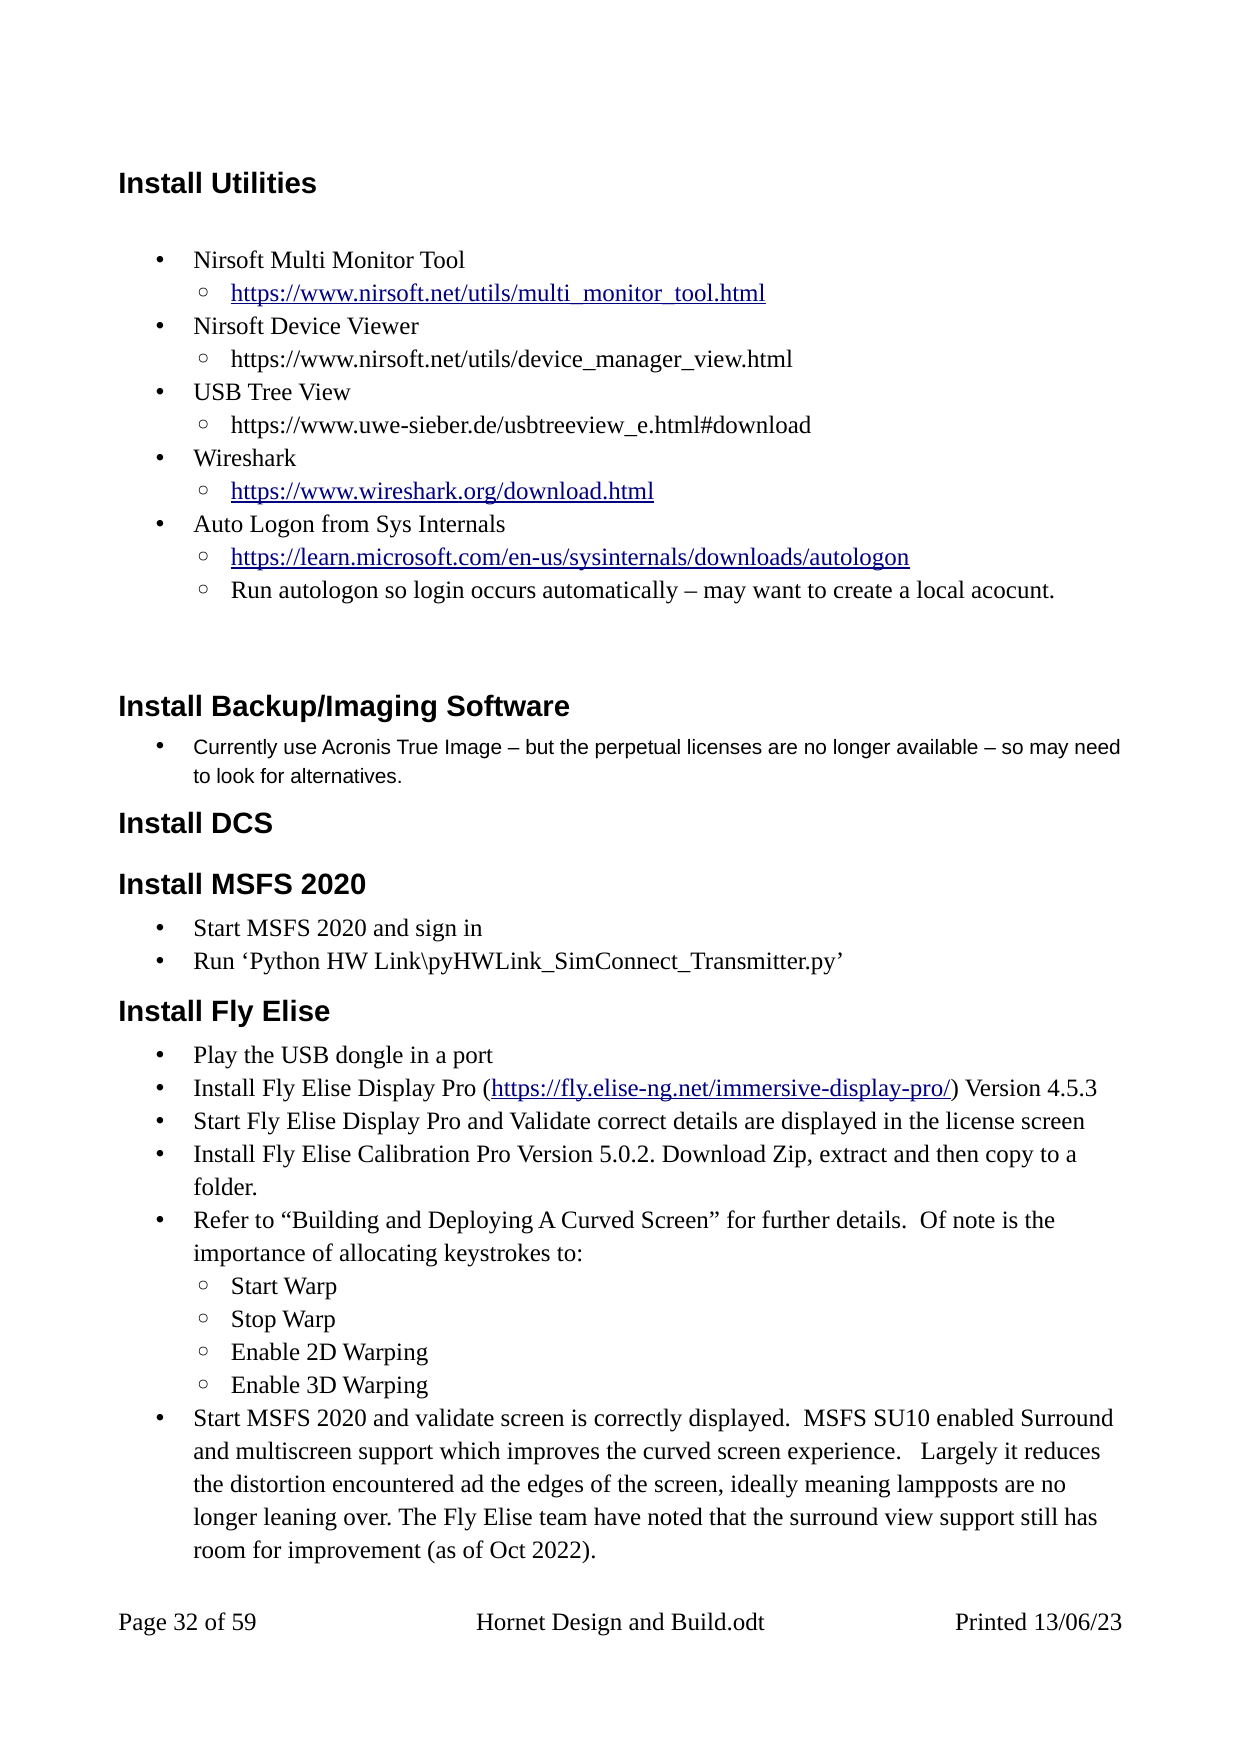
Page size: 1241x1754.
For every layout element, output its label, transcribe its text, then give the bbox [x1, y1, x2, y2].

list Play the USB dongle in a port [156, 1040, 1122, 1068]
subtitle Install DCS [118, 806, 1122, 839]
list USB Tree View [156, 377, 1122, 406]
list Install Fly Elise Calibration Pro Version 5.0.2. Download Zip, extract and then copy to a folder. [156, 1139, 1122, 1201]
list Stop Warp [193, 1304, 1122, 1333]
list https://www.nirsoft.net/utils/device_manager_view.html [193, 344, 1122, 373]
list Start Warp [193, 1271, 1122, 1299]
list Start Fly Elise Display Pro and Validate correct details are displayed in the license screen [156, 1106, 1122, 1134]
subtitle Install Backup/Imaging Software [118, 689, 1122, 723]
list Run autologon so login occurs automatically – may want to create a local acocunt. [193, 575, 1122, 604]
list Install Fly Elise Display Pro (https://fly.elise-ng.net/immersive-display-pro/) Version 4.5.3 [156, 1073, 1122, 1101]
list Currently use Acronis True Image – but the perpetual licenses are no longer available – so may need to look for alternatives. [156, 735, 1122, 788]
list Nirsoft Multi Monitor Tool [156, 245, 1122, 274]
list https://www.nirsoft.net/utils/multi_monitor_tool.html [193, 278, 1122, 307]
list https://learn.microsoft.com/en-us/sysinternals/downloads/autologon [193, 542, 1122, 571]
list Run ‘Python HW Link\pyHWLink_SimConnect_Transmitter.py’ [156, 946, 1122, 974]
list Refer to “Building and Deploying A Curved Screen” for further details. Of note is the importance of allocating keystrokes to: [156, 1205, 1122, 1267]
subtitle Install MSFS 2020 [118, 867, 1122, 900]
list https://www.wireshark.org/download.html [193, 476, 1122, 505]
list Nirsoft Device Viewer [156, 311, 1122, 340]
list Start MSFS 2020 and validate screen is correctly displayed. MSFS SU10 enabled Surround and multiscreen support which improves the curved screen experience. Largely it reduces the distortion encountered ad the edges of the screen, ideally meaning lampposts are no longer leaning over. The Fly Elise team have noted that the surround view support still has room for improvement (as of Oct 2022). [156, 1403, 1122, 1564]
list Wireshark [156, 443, 1122, 472]
list Enable 3D Warping [193, 1370, 1122, 1399]
subtitle Install Utilities [118, 166, 1122, 199]
list Enable 2D Warping [193, 1337, 1122, 1366]
list Start MSFS 2020 and sign in [156, 913, 1122, 942]
list https://www.uwe-sieber.de/usbtreeview_e.html#download [193, 410, 1122, 439]
subtitle Install Fly Elise [118, 993, 1122, 1027]
list Auto Logon from Sys Internals [156, 509, 1122, 538]
